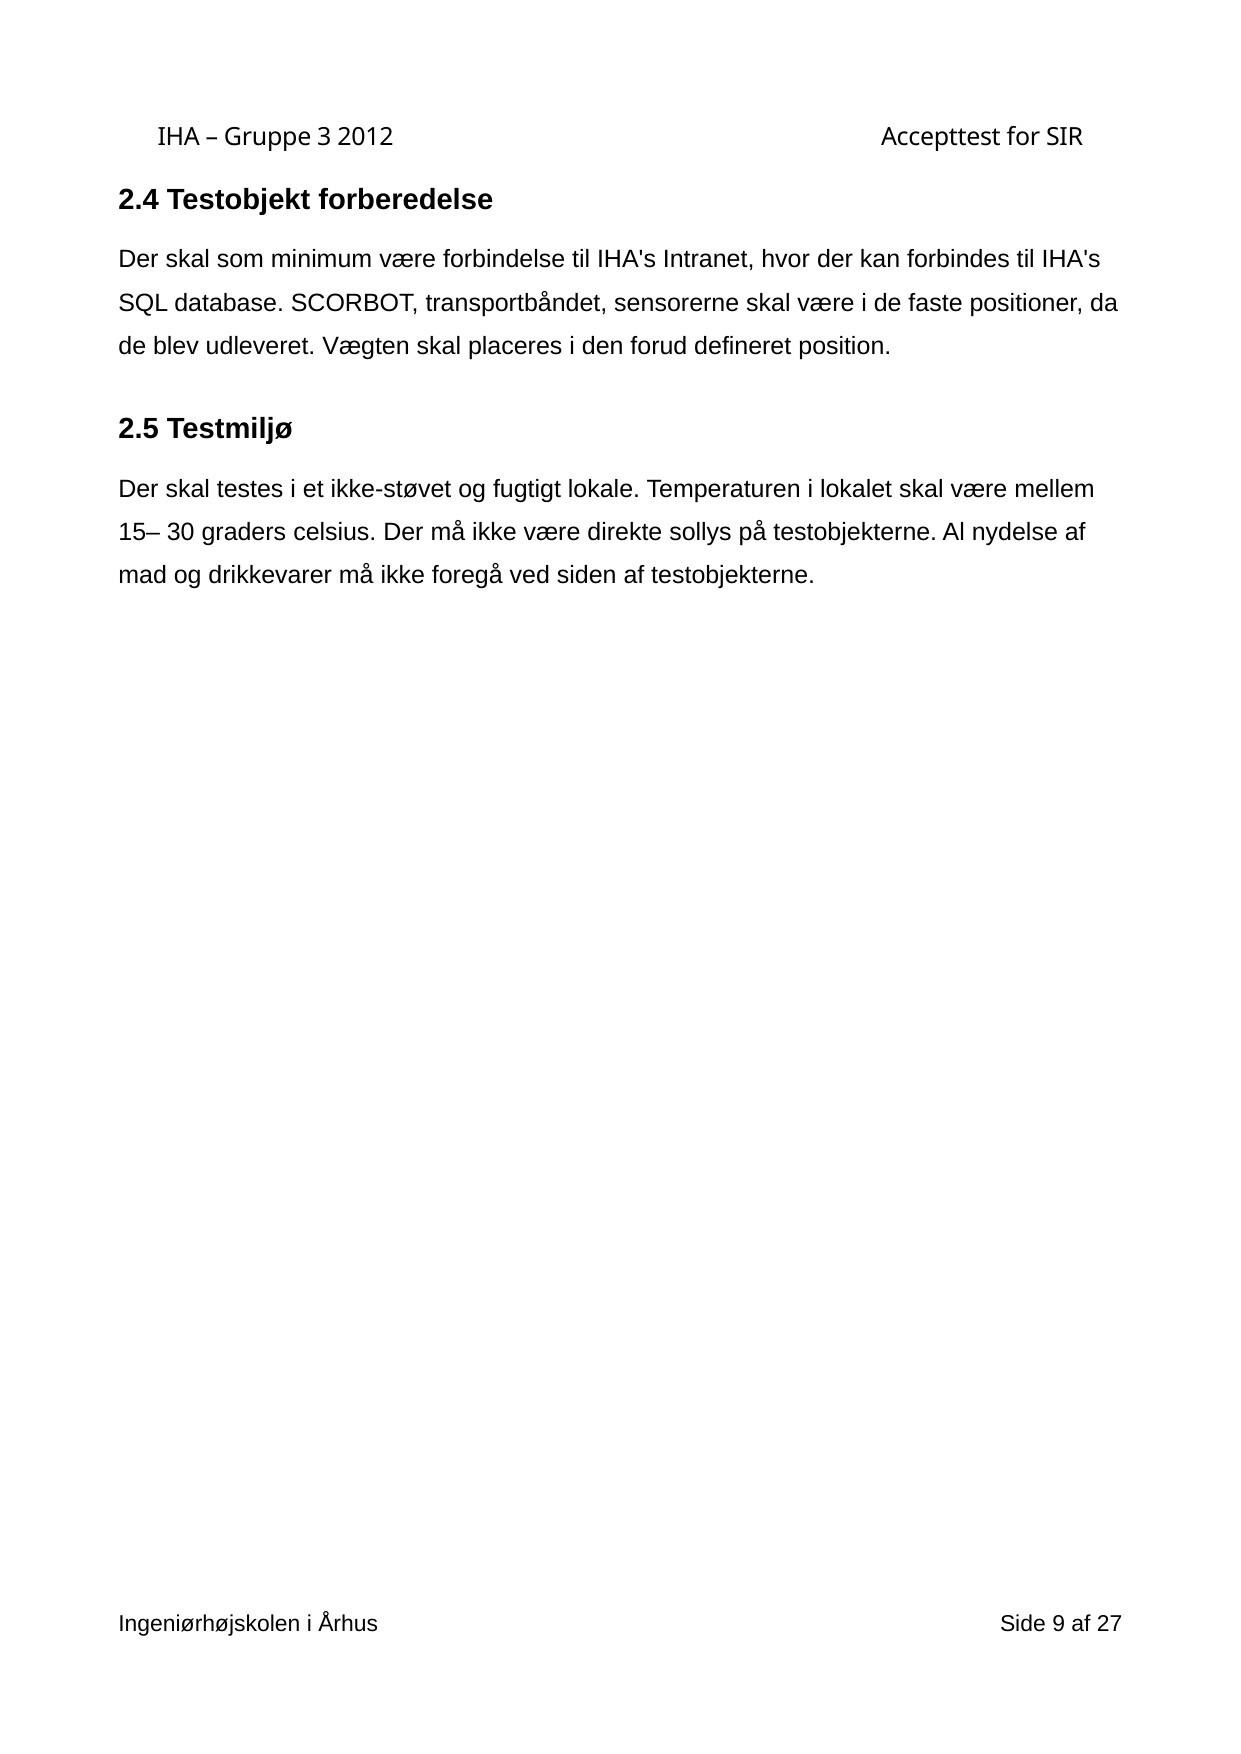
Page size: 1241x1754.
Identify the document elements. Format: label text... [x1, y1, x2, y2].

text Der skal testes i et ikke-støvet og fugtigt lokale. Temperaturen i lokalet skal være mellem 15– 30 graders celsius. Der må ikke være direkte sollys på testobjekterne. Al nydelse af mad og drikkevarer må ikke foregå ved siden af testobjekterne. [118, 474, 1122, 589]
subtitle 2.5 Testmiljø [118, 411, 1122, 445]
text Der skal som minimum være forbindelse til IHA's Intranet, hvor der kan forbindes til IHA's SQL database. SCORBOT, transportbåndet, sensorerne skal være i de faste positioner, da de blev udleveret. Vægten skal placeres i den forud defineret position. [118, 244, 1122, 359]
subtitle 2.4 Testobjekt forberedelse [118, 182, 1122, 215]
